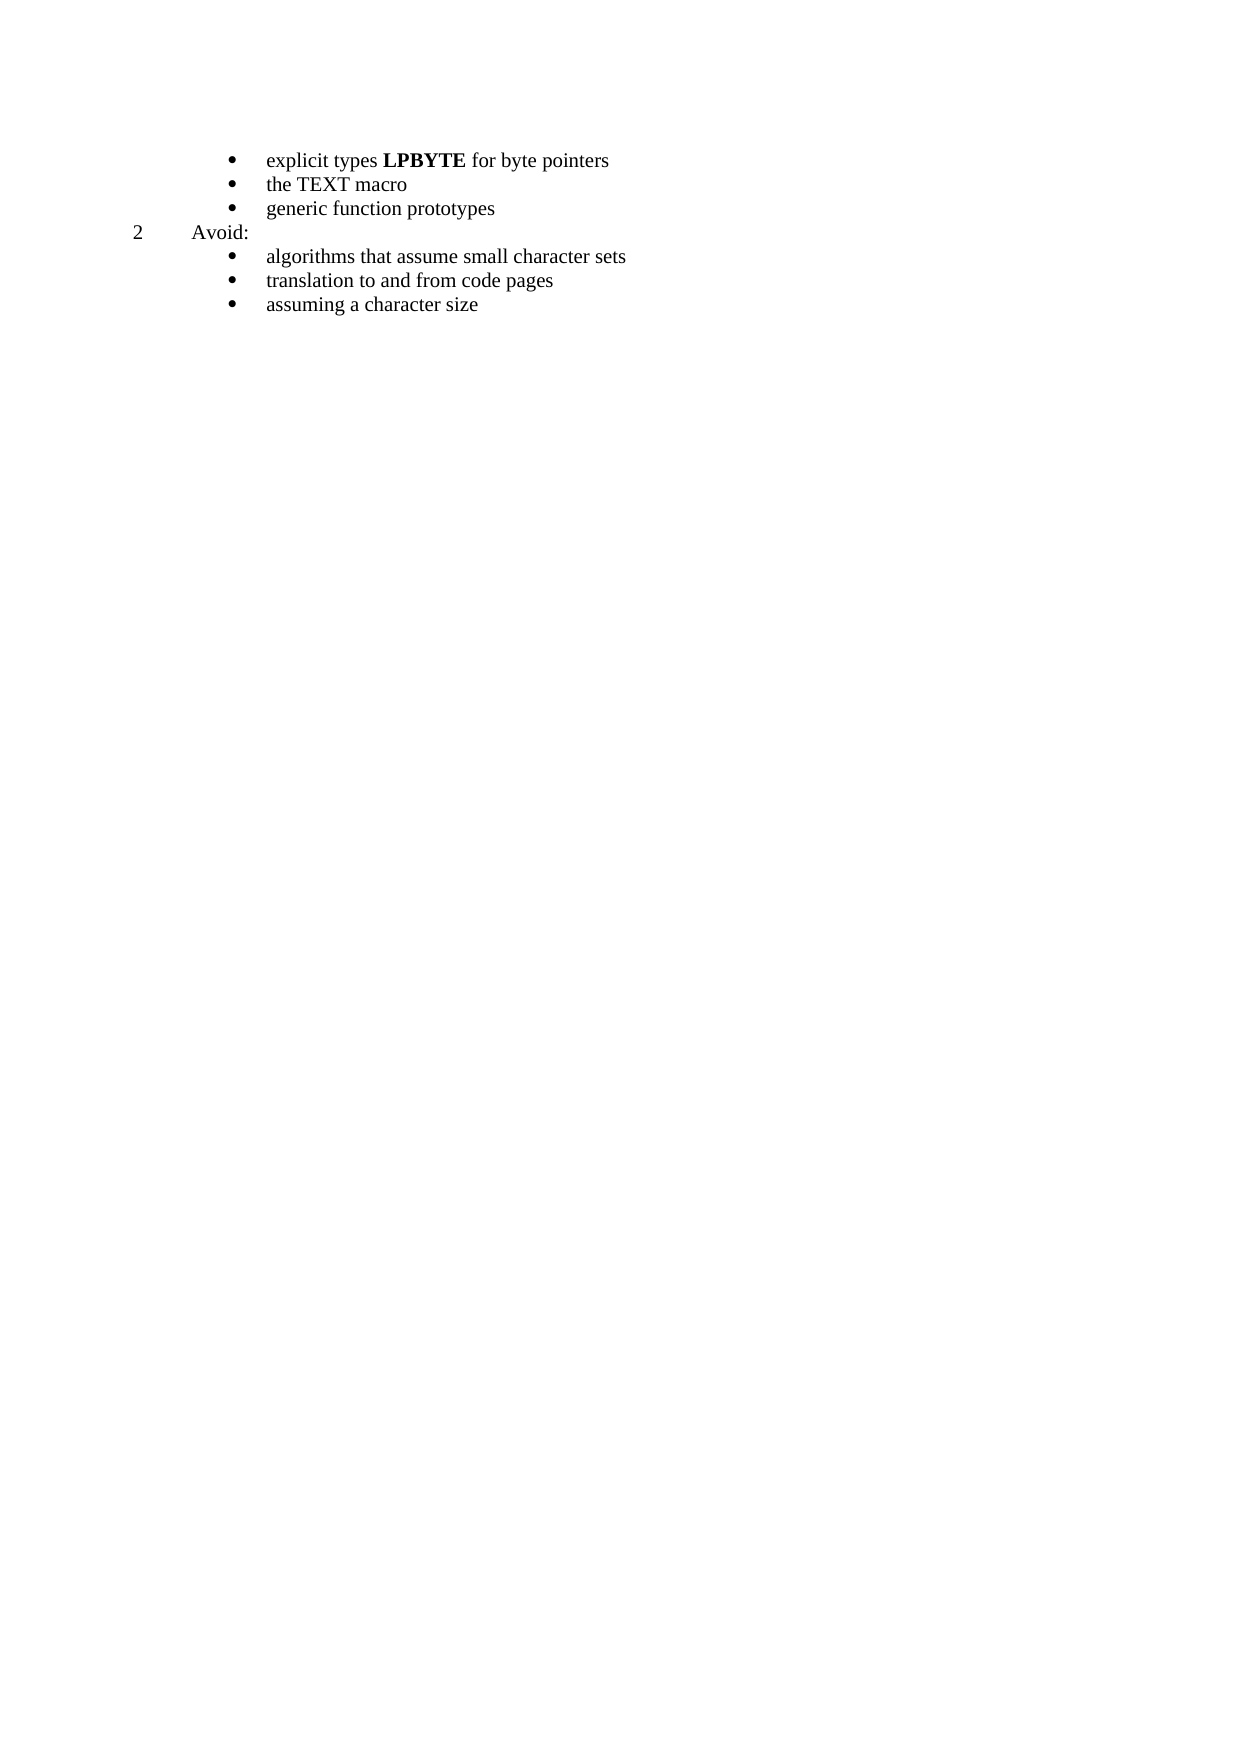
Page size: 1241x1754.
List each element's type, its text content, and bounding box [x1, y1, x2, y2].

table_cell [133, 196, 191, 220]
table_cell assuming a character size [191, 292, 1107, 316]
table_cell translation to and from code pages [191, 268, 1107, 292]
table_cell the TEXT macro [191, 172, 1107, 196]
table_cell explicit types LPBYTE for byte pointers [191, 148, 1107, 172]
table_cell [133, 172, 191, 196]
table_cell 2 [133, 220, 191, 244]
table_cell generic function prototypes [191, 196, 1107, 220]
table_cell [133, 148, 191, 172]
table_cell Avoid: [191, 220, 1107, 244]
table_cell [133, 244, 191, 268]
table_cell [133, 292, 191, 316]
table_cell algorithms that assume small character sets [191, 244, 1107, 268]
table_cell [133, 268, 191, 292]
